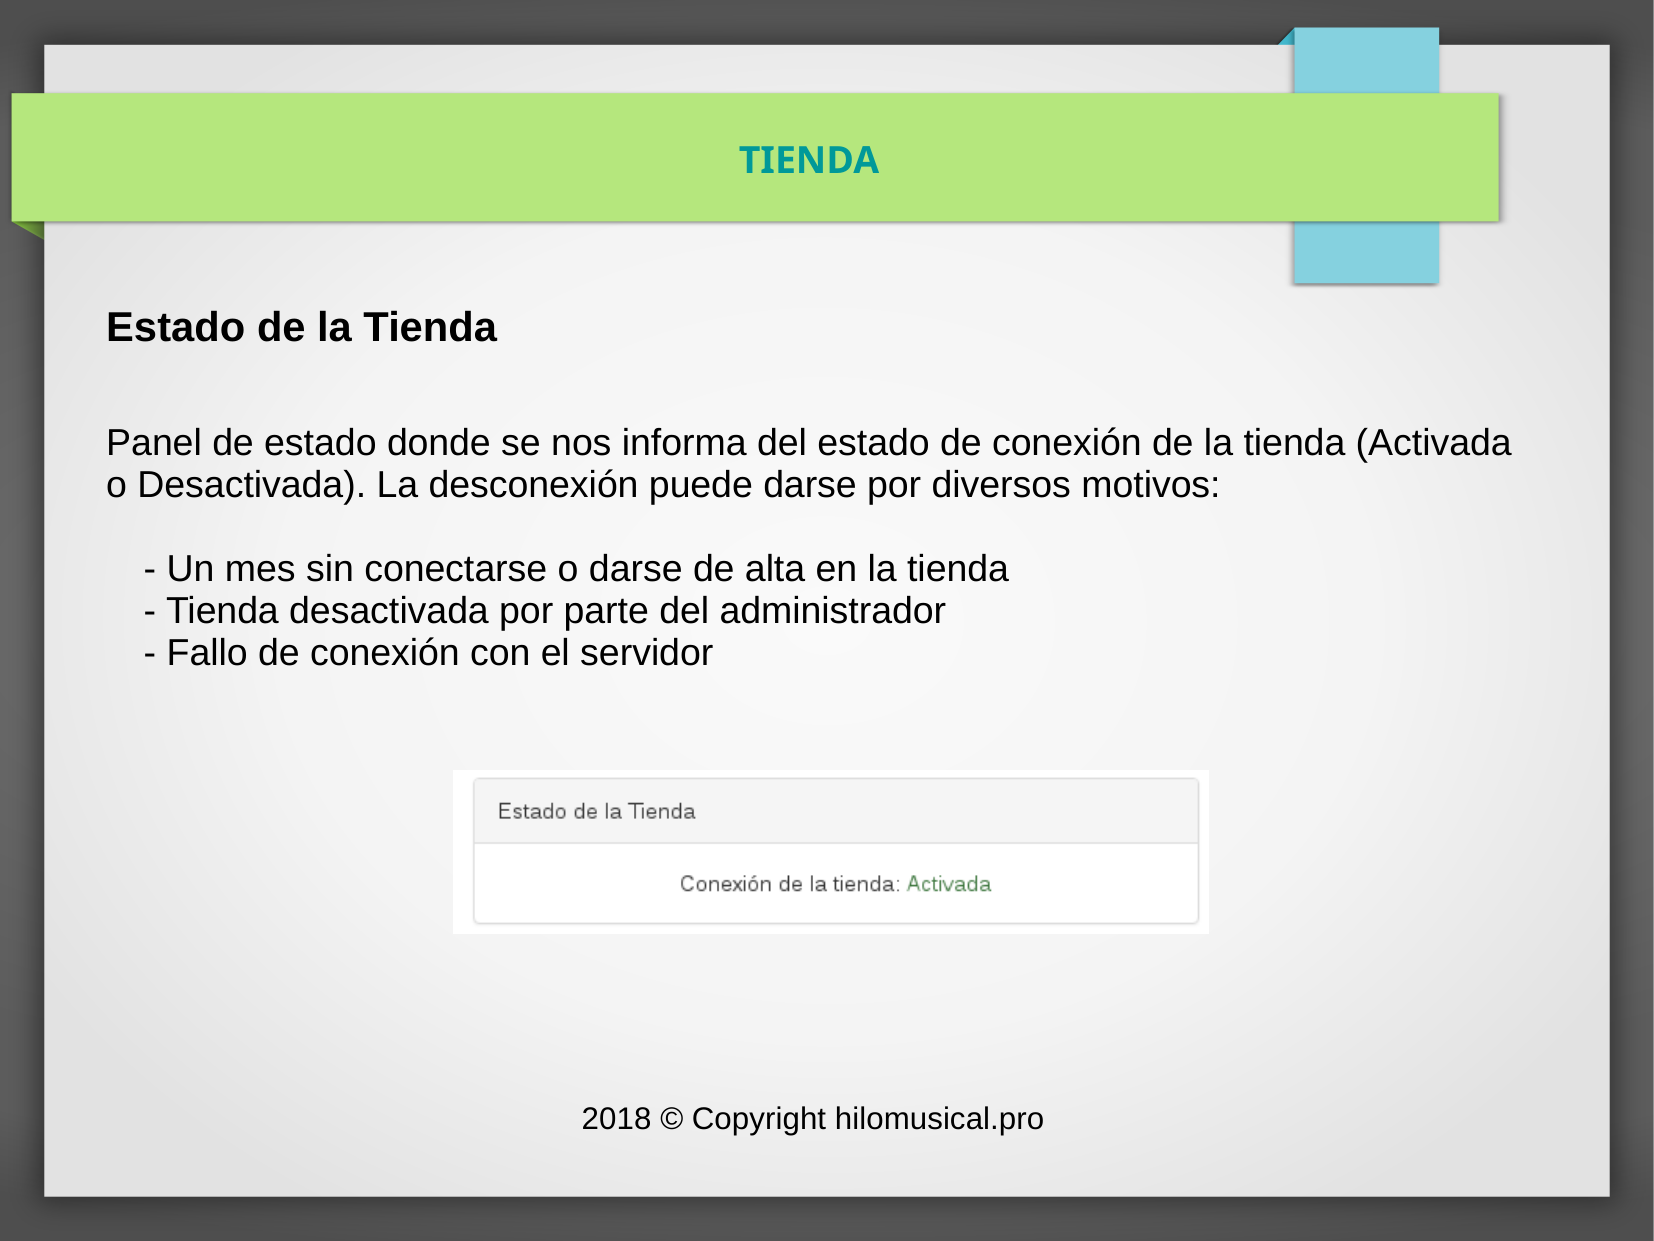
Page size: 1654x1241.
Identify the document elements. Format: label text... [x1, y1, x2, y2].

picture [0, 0, 1654, 1241]
text_box Panel de estado donde se nos informa del estado de conexión de la tienda (Activada o Desactivada). La desconexión puede darse por diversos motivos: - Un mes sin conectarse o darse de alta en la tienda - Tienda desactivada por parte del administrador - Fallo de conexión con el servidor [106, 421, 1536, 674]
text_box 2018 © Copyright hilomusical.pro [566, 1094, 1063, 1146]
title TIENDA [448, 118, 1170, 201]
text_box Estado de la Tienda [106, 295, 721, 360]
